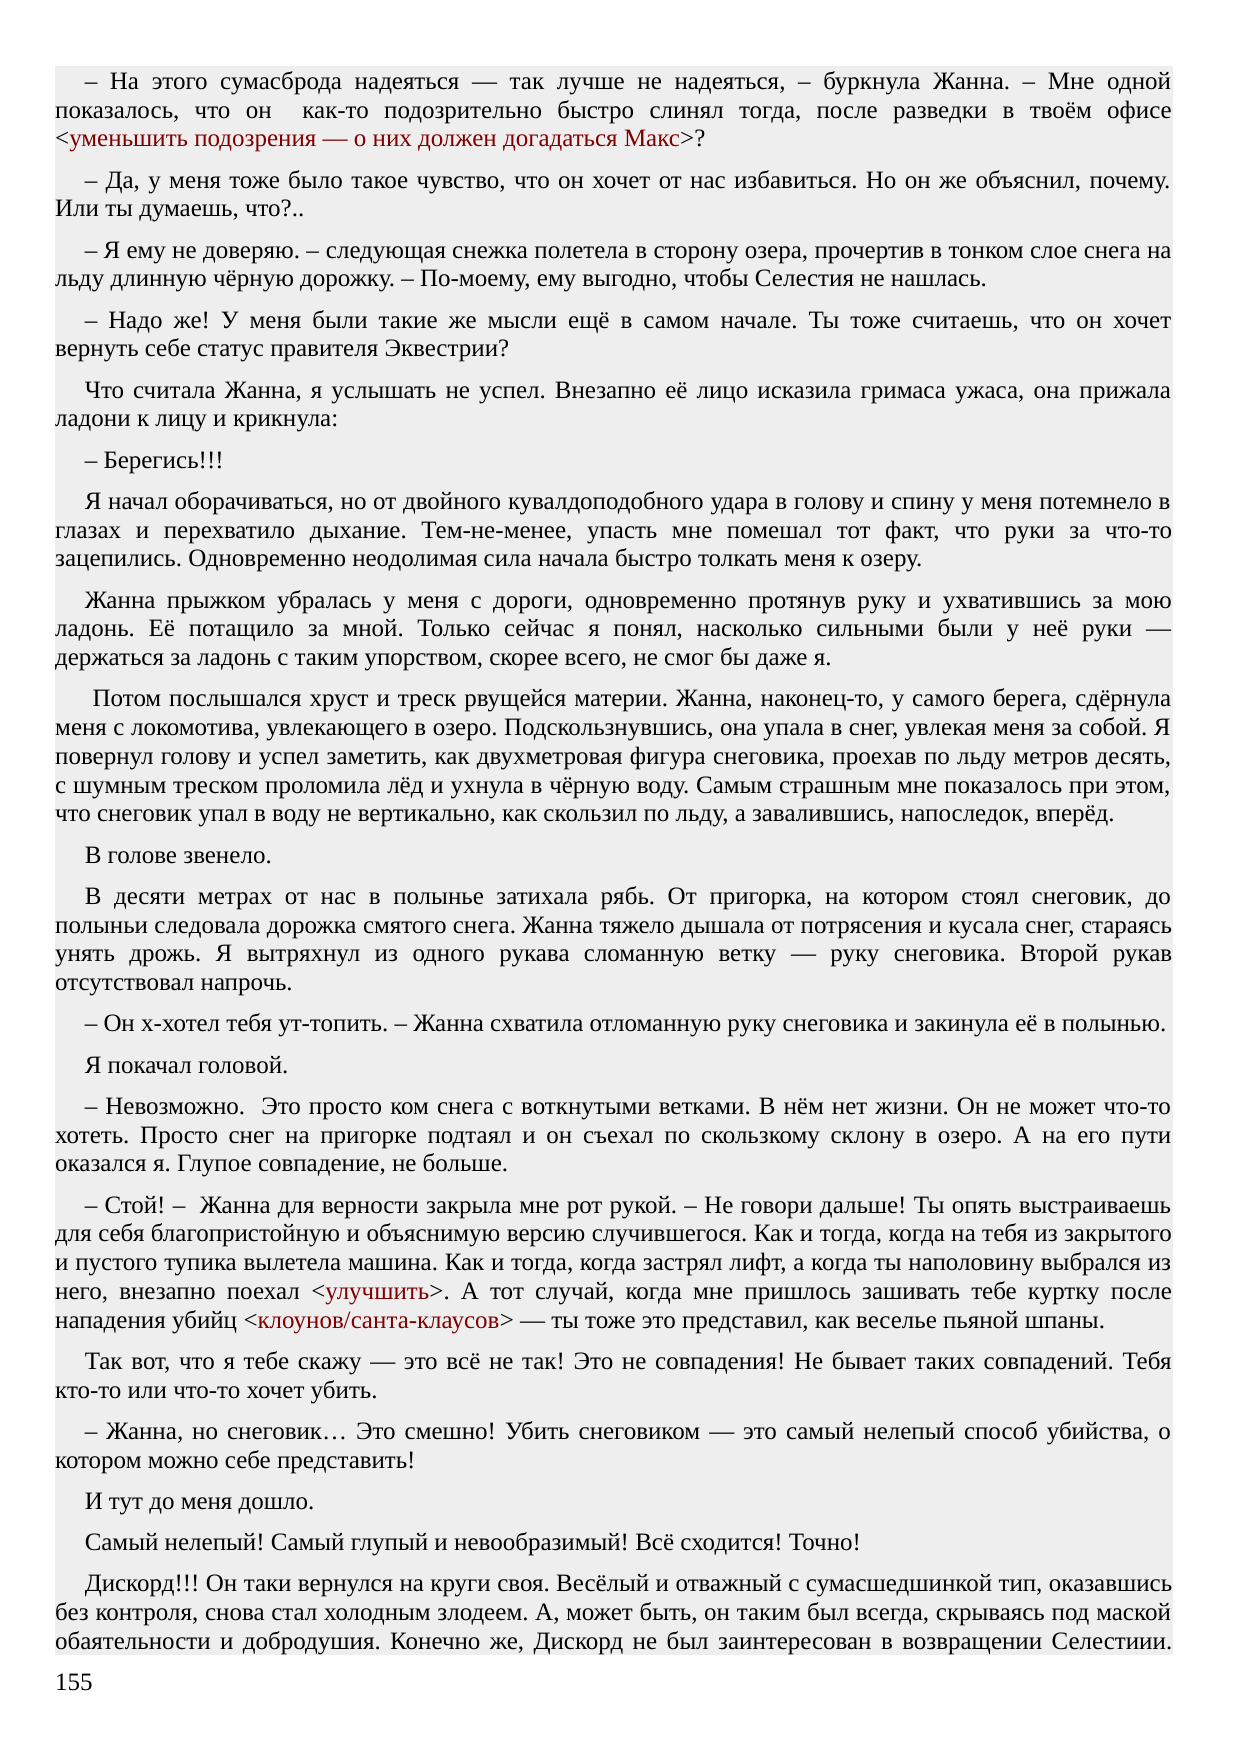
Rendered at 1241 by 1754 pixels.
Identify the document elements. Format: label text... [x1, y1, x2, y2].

text В десяти метрах от нас в полынье затихала рябь. От пригорка, на котором стоял снеговик, до полыньи следовала дорожка смятого снега. Жанна тяжело дышала от потрясения и кусала снег, стараясь унять дрожь. Я вытряхнул из одного рукава сломанную ветку — руку снеговика. Второй рукав отсутствовал напрочь. [55, 881, 1173, 996]
text Жанна прыжком убралась у меня с дороги, одновременно протянув руку и ухватившись за мою ладонь. Её потащило за мной. Только сейчас я понял, насколько сильными были у неё руки — держаться за ладонь с таким упорством, скорее всего, не смог бы даже я. [55, 585, 1173, 671]
text Я покачал головой. [55, 1050, 1173, 1078]
text Что считала Жанна, я услышать не успел. Внезапно её лицо исказила гримаса ужаса, она прижала ладони к лицу и крикнула: [55, 375, 1173, 432]
text Я начал оборачиваться, но от двойного кувалдоподобного удара в голову и спину у меня потемнело в глазах и перехватило дыхание. Тем-не-менее, упасть мне помешал тот факт, что руки за что-то зацепились. Одновременно неодолимая сила начала быстро толкать меня к озеру. [55, 486, 1173, 572]
text Дискорд!!! Он таки вернулся на круги своя. Весёлый и отважный с сумасшедшинкой тип, оказавшись без контроля, снова стал холодным злодеем. А, может быть, он таким был всегда, скрываясь под маской обаятельности и добродушия. Конечно же, Дискорд не был заинтересован в возвращении Селестиии. [55, 1568, 1173, 1655]
text – Я ему не доверяю. – следующая снежка полетела в сторону озера, прочертив в тонком слое снега на льду длинную чёрную дорожку. – По-моему, ему выгодно, чтобы Селестия не нашлась. [55, 235, 1173, 292]
text – Берегись!!! [55, 445, 1173, 473]
text – Жанна, но снеговик… Это смешно! Убить снеговиком — это самый нелепый способ убийства, о котором можно себе представить! [55, 1416, 1173, 1473]
text В голове звенело. [55, 840, 1173, 868]
text Самый нелепый! Самый глупый и невообразимый! Всё сходится! Точно! [55, 1527, 1173, 1556]
text И тут до меня дошло. [55, 1486, 1173, 1515]
text – Невозможно. Это просто ком снега с воткнутыми ветками. В нём нет жизни. Он не может что-то хотеть. Просто снег на пригорке подтаял и он съехал по скользкому склону в озеро. А на его пути оказался я. Глупое совпадение, не больше. [55, 1091, 1173, 1177]
text – Он х-хотел тебя ут-топить. – Жанна схватила отломанную руку снеговика и закинула её в полынью. [55, 1008, 1173, 1037]
text Потом послышался хруст и треск рвущейся материи. Жанна, наконец-то, у самого берега, сдёрнула меня с локомотива, увлекающего в озеро. Подскользнувшись, она упала в снег, увлекая меня за собой. Я повернул голову и успел заметить, как двухметровая фигура снеговика, проехав по льду метров десять, с шумным треском проломила лёд и ухнула в чёрную воду. Самым страшным мне показалось при этом, что снеговик упал в воду не вертикально, как скользил по льду, а завалившись, напоследок, вперёд. [55, 683, 1173, 827]
text – Да, у меня тоже было такое чувство, что он хочет от нас избавиться. Но он же объяснил, почему. Или ты думаешь, что?.. [55, 165, 1173, 222]
text – На этого сумасброда надеяться — так лучше не надеяться, – буркнула Жанна. – Мне одной показалось, что он как-то подозрительно быстро слинял тогда, после разведки в твоём офисе <уменьшить подозрения — о них должен догадаться Макс>? [55, 66, 1173, 152]
text – Надо же! У меня были такие же мысли ещё в самом начале. Ты тоже считаешь, что он хочет вернуть себе статус правителя Эквестрии? [55, 305, 1173, 362]
text Так вот, что я тебе скажу — это всё не так! Это не совпадения! Не бывает таких совпадений. Тебя кто-то или что-то хочет убить. [55, 1346, 1173, 1403]
text – Стой! – Жанна для верности закрыла мне рот рукой. – Не говори дальше! Ты опять выстраиваешь для себя благопристойную и объяснимую версию случившегося. Как и тогда, когда на тебя из закрытого и пустого тупика вылетела машина. Как и тогда, когда застрял лифт, а когда ты наполовину выбрался из него, внезапно поехал <улучшить>. А тот случай, когда мне пришлось зашивать тебе куртку после нападения убийц <клоунов/санта-клаусов> — ты тоже это представил, как веселье пьяной шпаны. [55, 1190, 1173, 1333]
